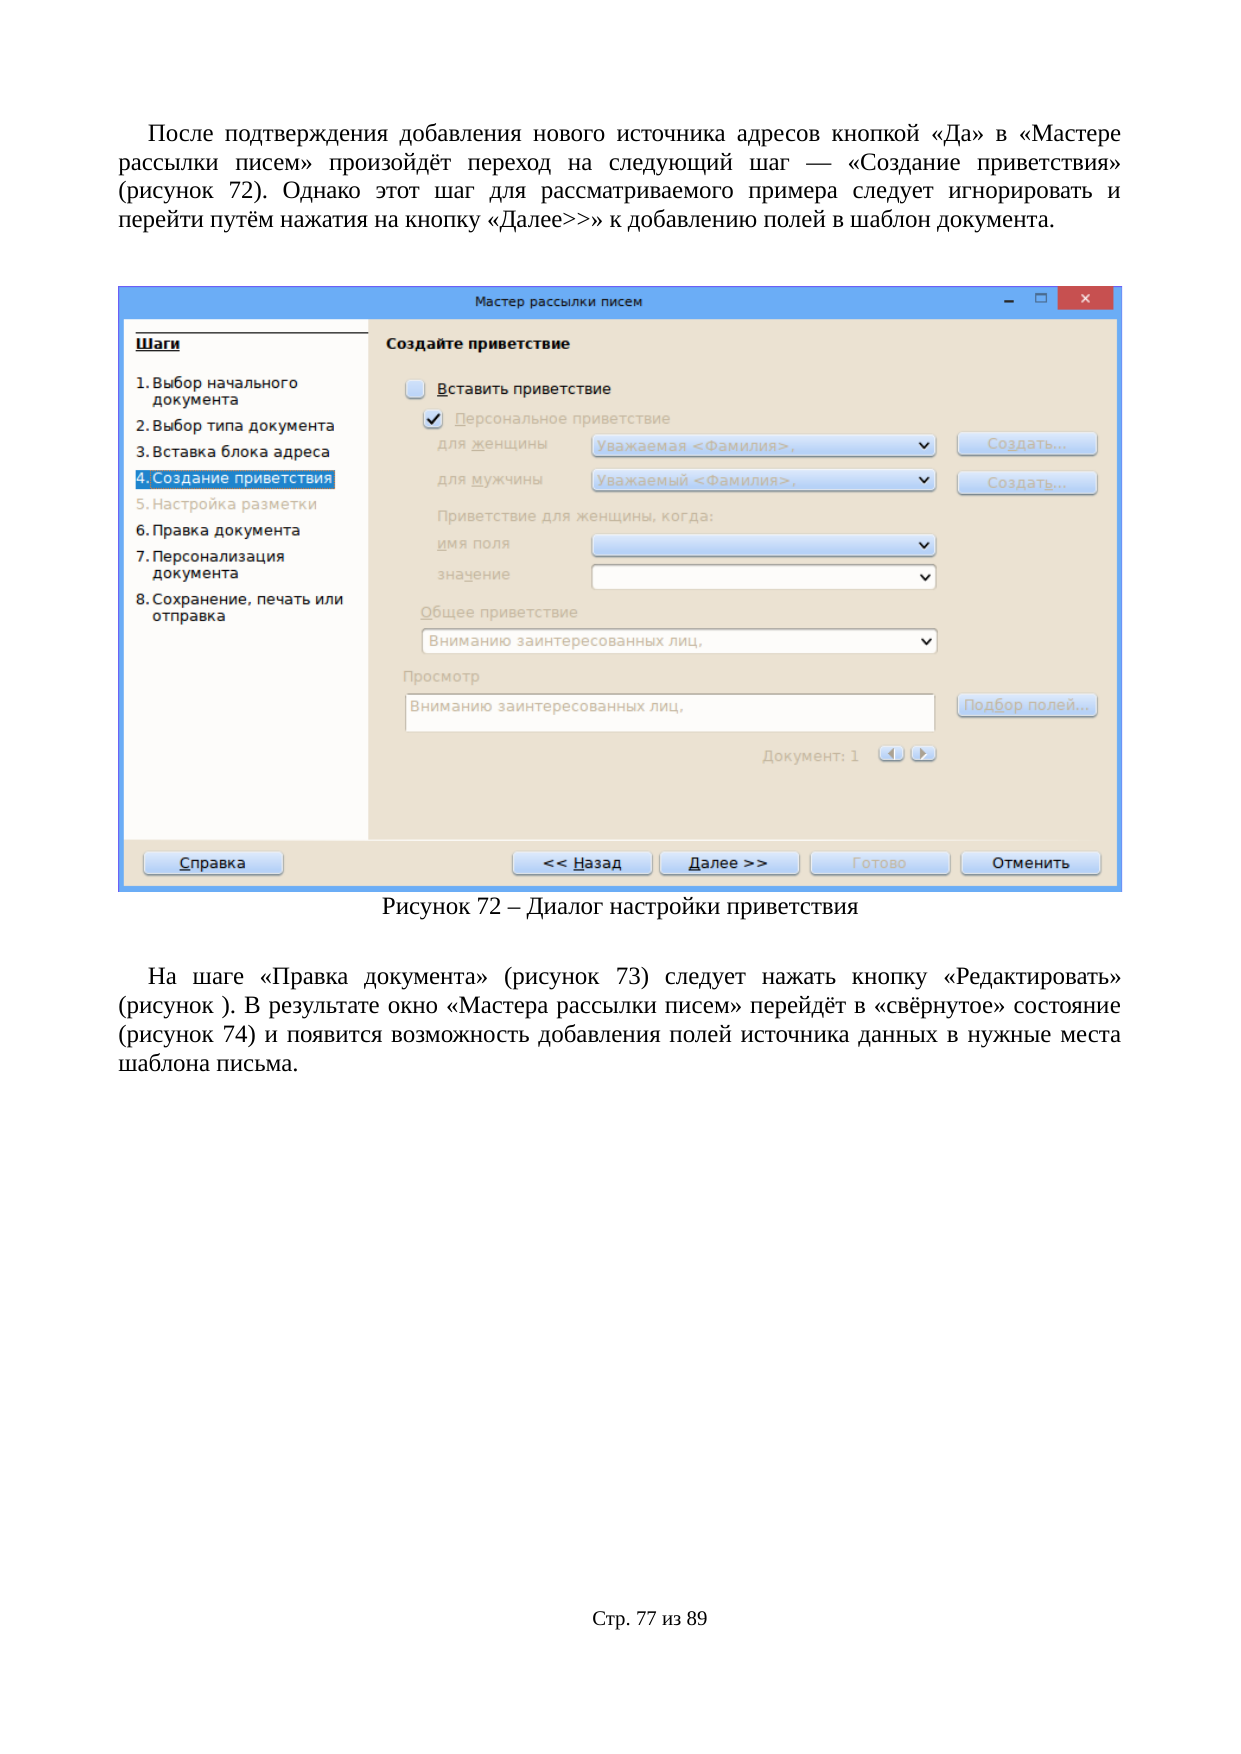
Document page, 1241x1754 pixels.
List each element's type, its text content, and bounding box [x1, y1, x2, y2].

text После подтверждения добавления нового источника адресов кнопкой «Да» в «Мастере рассылки писем» произойдёт переход на следующий шаг — «Создание приветствия» (рисунок 72). Однако этот шаг для рассматриваемого примера следует игнорировать и перейти путём нажатия на кнопку «Далее>>» к добавлению полей в шаблон документа. [118, 118, 1122, 233]
text На шаге «Правка документа» (рисунок 73) следует нажать кнопку «Редактировать» (рисунок ). В результате окно «Мастера рассылки писем» перейдёт в «свёрнутое» состояние (рисунок 74) и появится возможность добавления полей источника данных в нужные места шаблона письма. [118, 961, 1122, 1076]
picture [118, 286, 1123, 892]
text Рисунок 72 – Диалог настройки приветствия [118, 892, 1122, 920]
